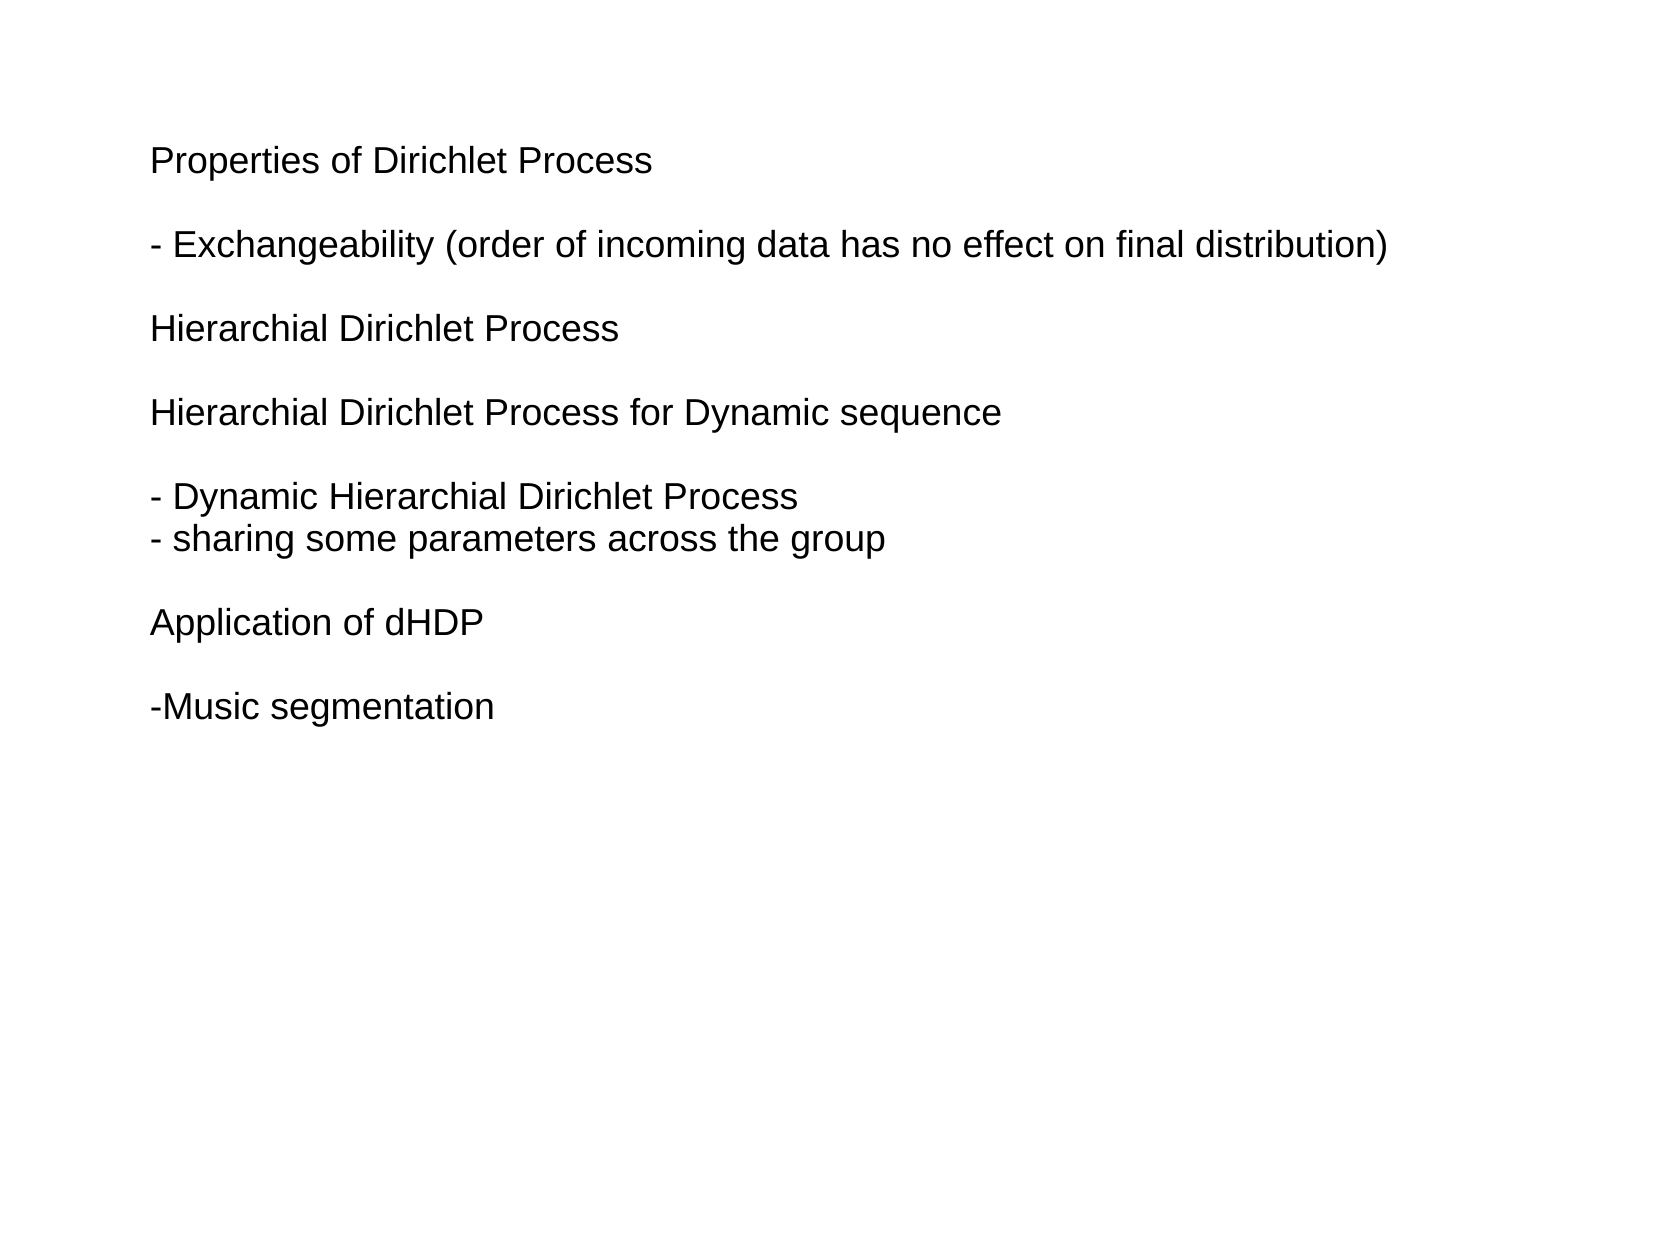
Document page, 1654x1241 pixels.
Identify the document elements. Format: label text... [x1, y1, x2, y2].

text_box Properties of Dirichlet Process - Exchangeability (order of incoming data has no effect on final distribution) Hierarchial Dirichlet Process Hierarchial Dirichlet Process for Dynamic sequence - Dynamic Hierarchial Dirichlet Process - sharing some parameters across the group Application of dHDP -Music segmentation [135, 132, 1404, 819]
